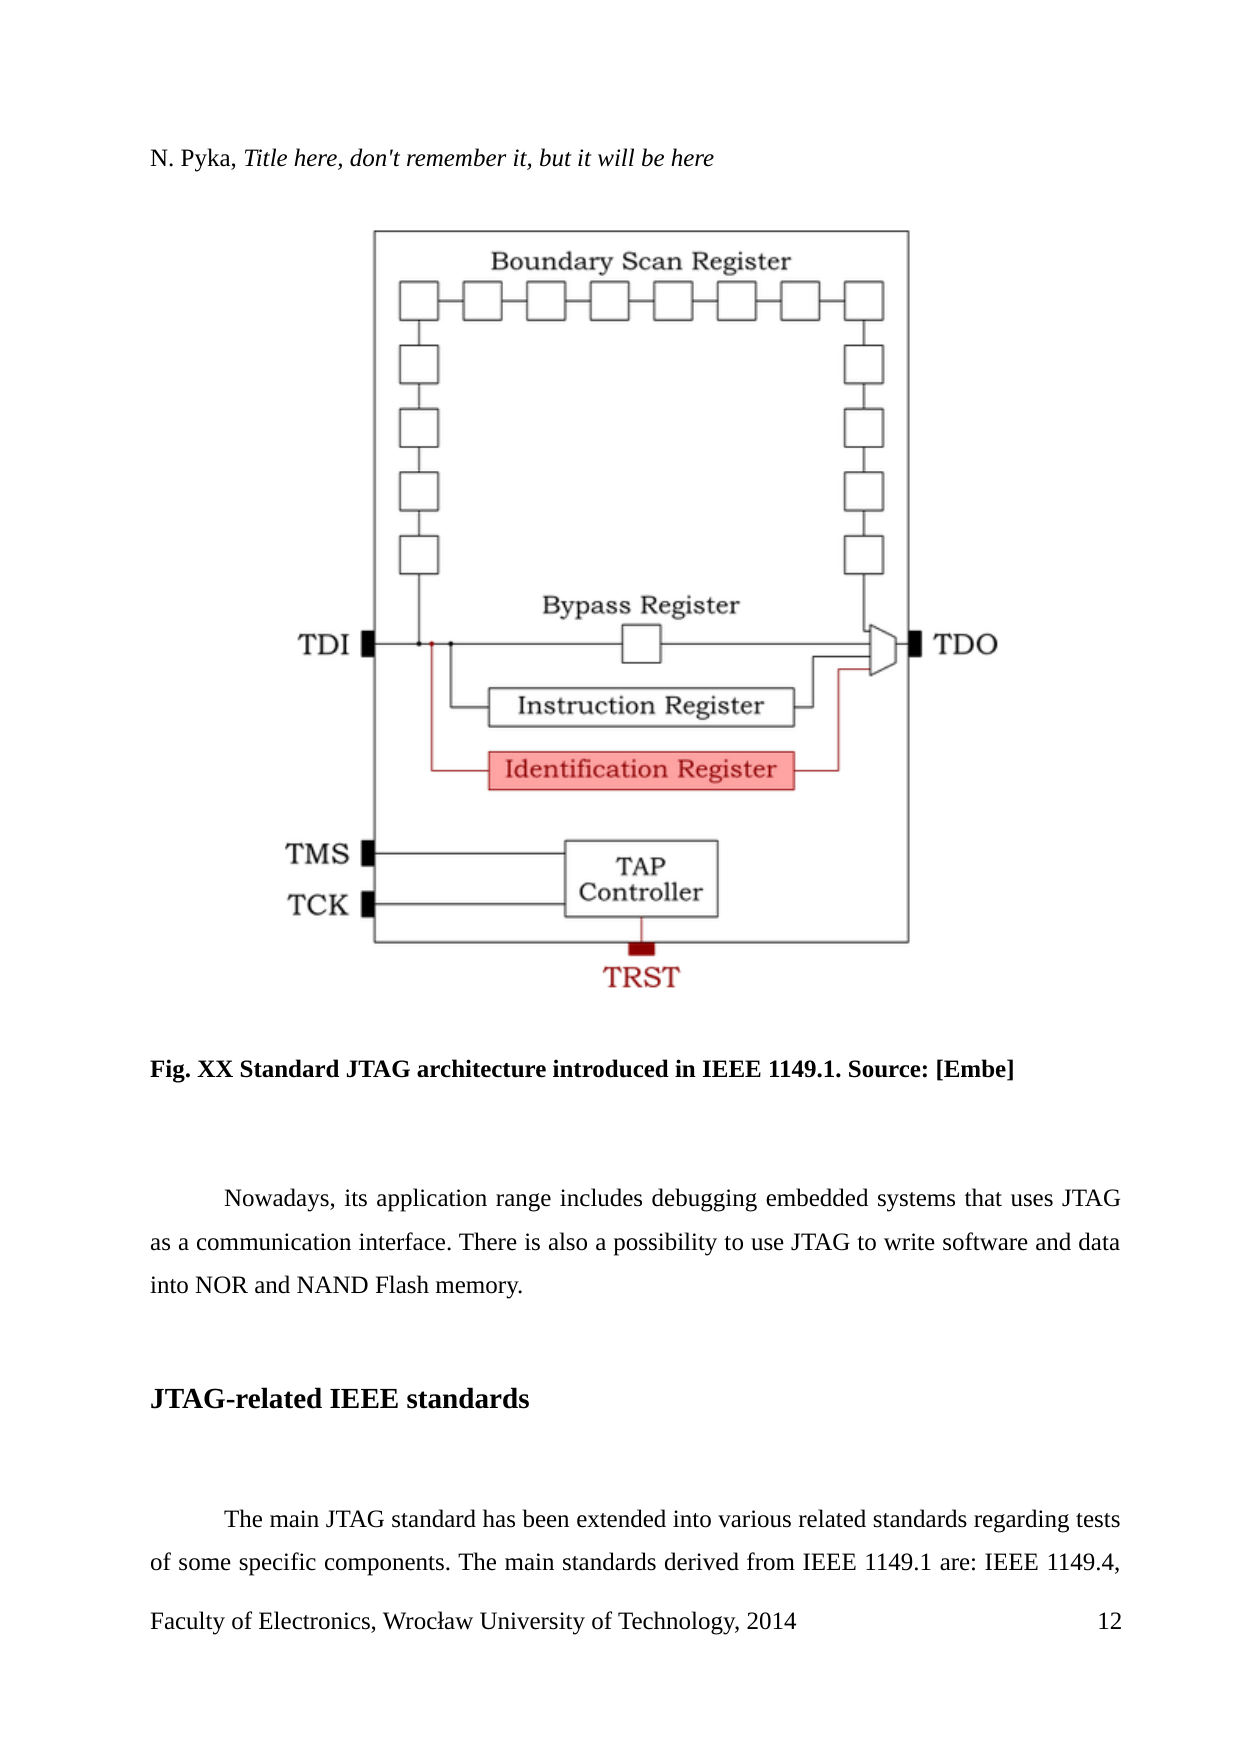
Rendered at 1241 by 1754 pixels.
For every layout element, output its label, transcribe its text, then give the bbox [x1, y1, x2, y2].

text Fig. XX Standard JTAG architecture introduced in IEEE 1149.1. Source: [Embe] [150, 1054, 1122, 1083]
subtitle JTAG-related IEEE standards [150, 1381, 1122, 1414]
picture [237, 201, 1035, 997]
text The main JTAG standard has been extended into various related standards regarding tests of some specific components. The main standards derived from IEEE 1149.1 are: IEEE 1149.4, [150, 1461, 1122, 1576]
text Nowadays, its application range includes debugging embedded systems that uses JTAG as a communication interface. There is also a possibility to use JTAG to write software and data into NOR and NAND Flash memory. [150, 1183, 1122, 1298]
